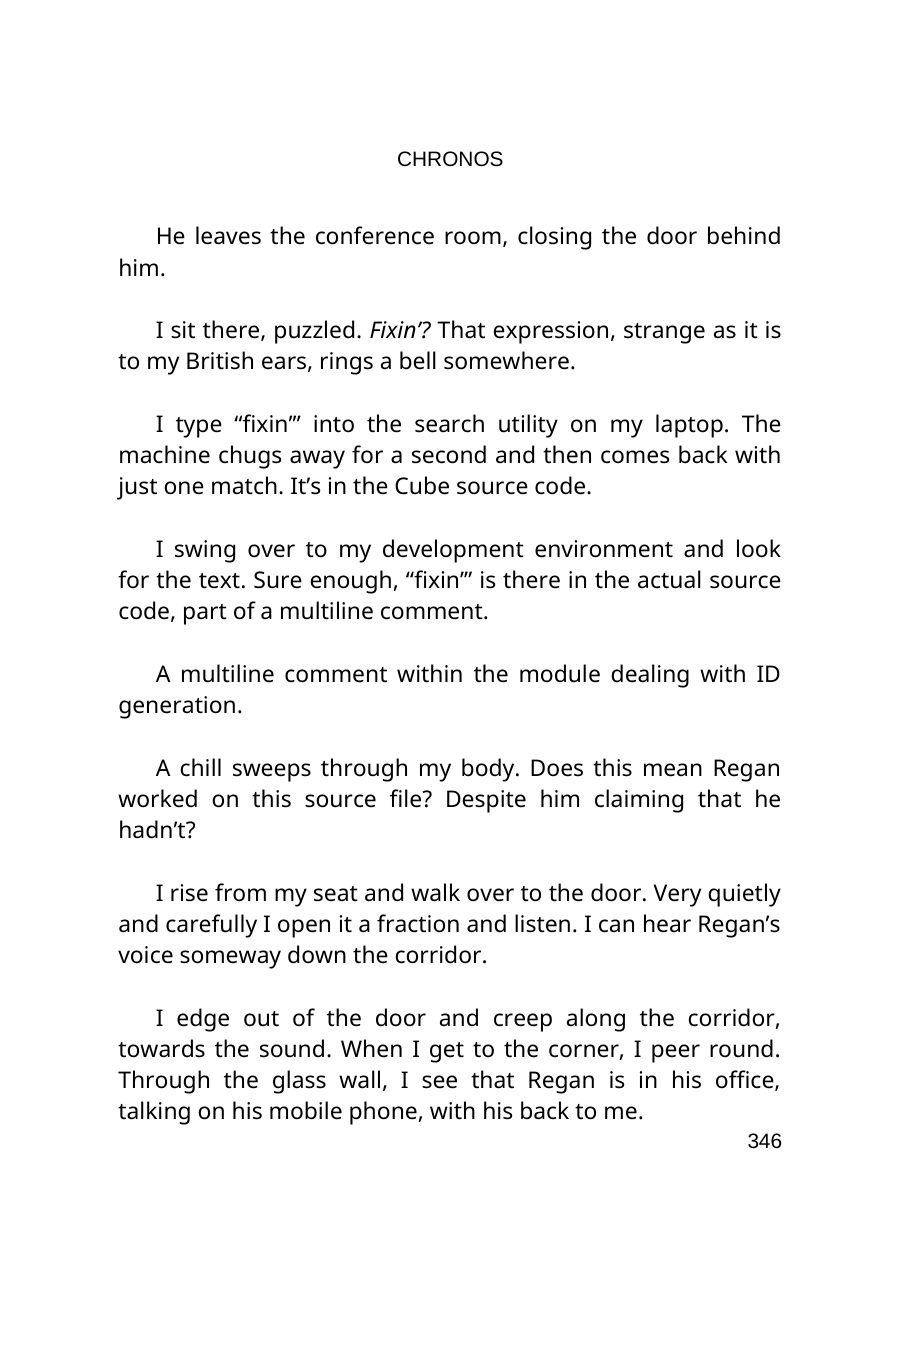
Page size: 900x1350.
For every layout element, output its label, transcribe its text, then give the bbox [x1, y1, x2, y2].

text I sit there, puzzled. Fixin’? That expression, strange as it is to my British ears, rings a bell somewhere. [118, 314, 782, 376]
text A chill sweeps through my body. Does this mean Regan worked on this source file? Despite him claiming that he hadn’t? [118, 751, 782, 845]
text I edge out of the door and creep along the corridor, towards the sound. When I get to the corner, I peer round. Through the glass wall, I see that Regan is in his office, talking on his mobile phone, with his back to me. [118, 1001, 782, 1126]
text A multiline comment within the module dealing with ID generation. [118, 658, 782, 720]
text I type “fixin’” into the search utility on my laptop. The machine chugs away for a second and then comes back with just one match. It’s in the Cube source code. [118, 408, 782, 501]
text I rise from my seat and walk over to the door. Very quietly and carefully I open it a fraction and listen. I can hear Regan’s voice someway down the corridor. [118, 876, 782, 970]
text I swing over to my development environment and look for the text. Sure enough, “fixin’” is there in the actual source code, part of a multiline comment. [118, 533, 782, 626]
text He leaves the conference room, closing the door behind him. [118, 220, 782, 283]
